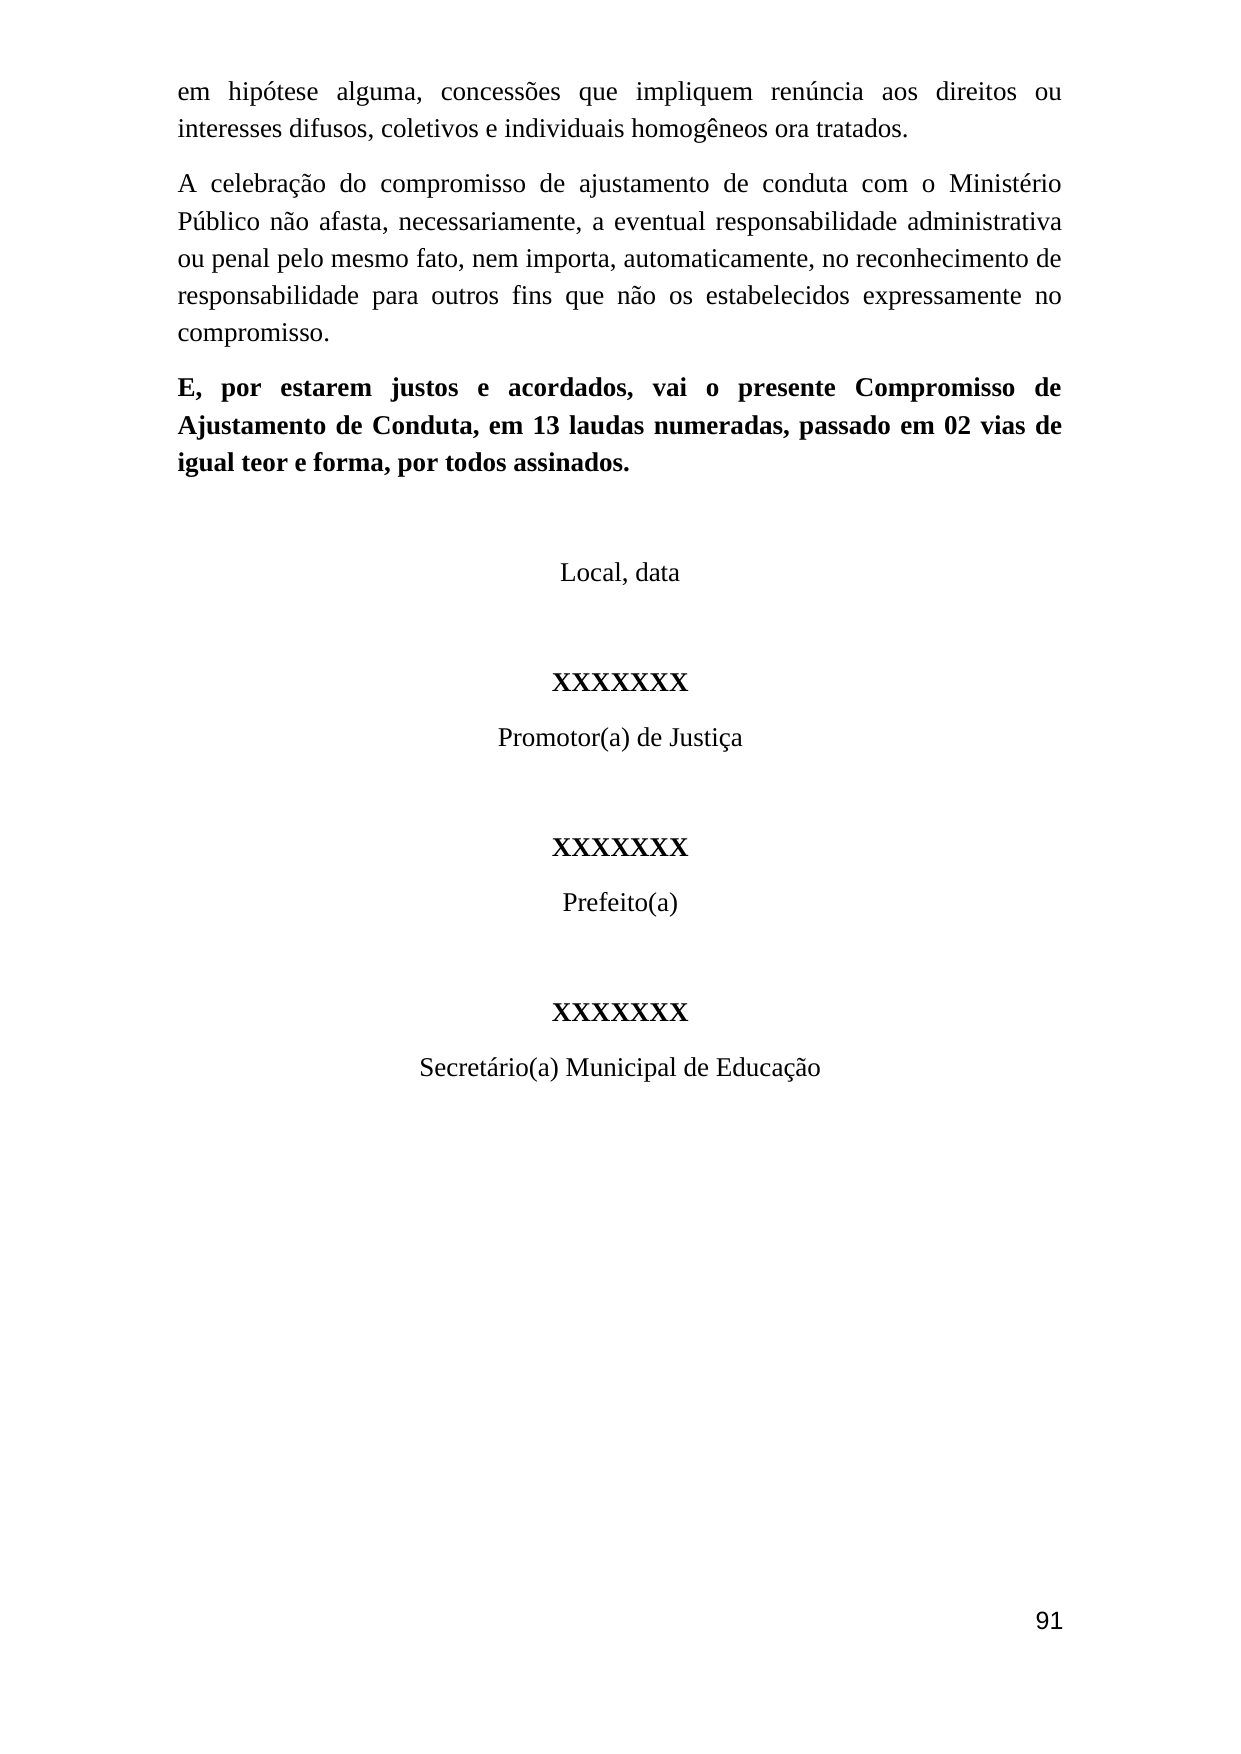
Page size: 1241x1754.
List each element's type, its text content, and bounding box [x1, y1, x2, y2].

text XXXXXXX [177, 666, 1063, 697]
text Local, data [177, 556, 1063, 587]
text XXXXXXX [177, 831, 1063, 862]
text A celebração do compromisso de ajustamento de conduta com o Ministério Público não afasta, necessariamente, a eventual responsabilidade administrativa ou penal pelo mesmo fato, nem importa, automaticamente, no reconhecimento de responsabilidade para outros fins que não os estabelecidos expressamente no compromisso. [177, 167, 1063, 348]
text Prefeito(a) [177, 886, 1063, 917]
text em hipótese alguma, concessões que impliquem renúncia aos direitos ou interesses difusos, coletivos e individuais homogêneos ora tratados. [177, 75, 1063, 143]
text Secretário(a) Municipal de Educação [177, 1051, 1063, 1082]
text XXXXXXX [177, 996, 1063, 1027]
text E, por estarem justos e acordados, vai o presente Compromisso de Ajustamento de Conduta, em 13 laudas numeradas, passado em 02 vias de igual teor e forma, por todos assinados. [177, 371, 1063, 477]
text Promotor(a) de Justiça [177, 721, 1063, 752]
